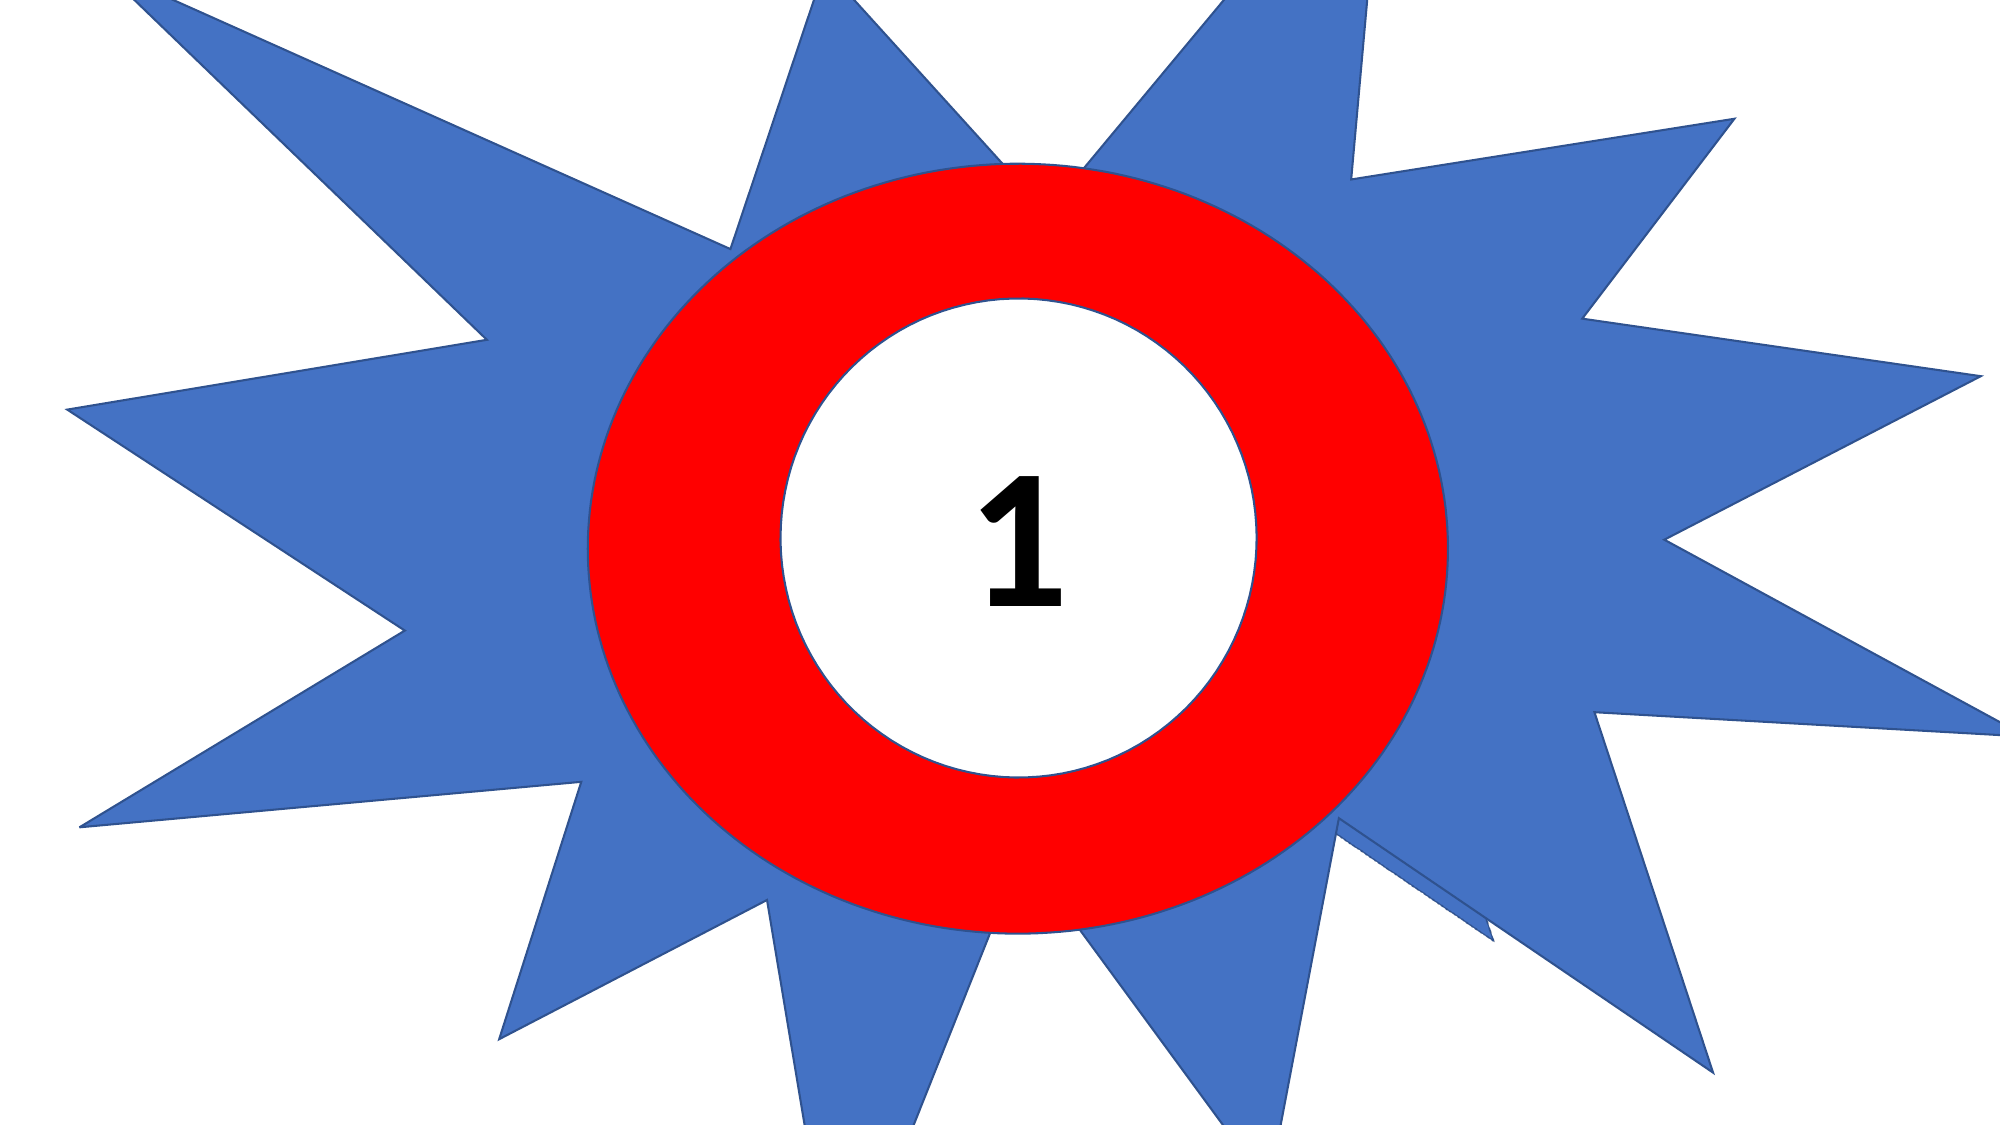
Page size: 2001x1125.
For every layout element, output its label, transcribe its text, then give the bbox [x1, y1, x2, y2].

picture [1281, 713, 1729, 1125]
picture [1666, 507, 1729, 574]
picture [915, 930, 1222, 1125]
picture [271, 133, 485, 375]
picture [271, 544, 403, 710]
picture [1352, 0, 1729, 179]
picture [271, 783, 804, 1125]
text_box 1 [952, 398, 1270, 657]
picture [1584, 128, 1729, 339]
picture [271, 0, 813, 248]
text_box [67, 0, 2000, 1125]
picture [856, 0, 1223, 168]
